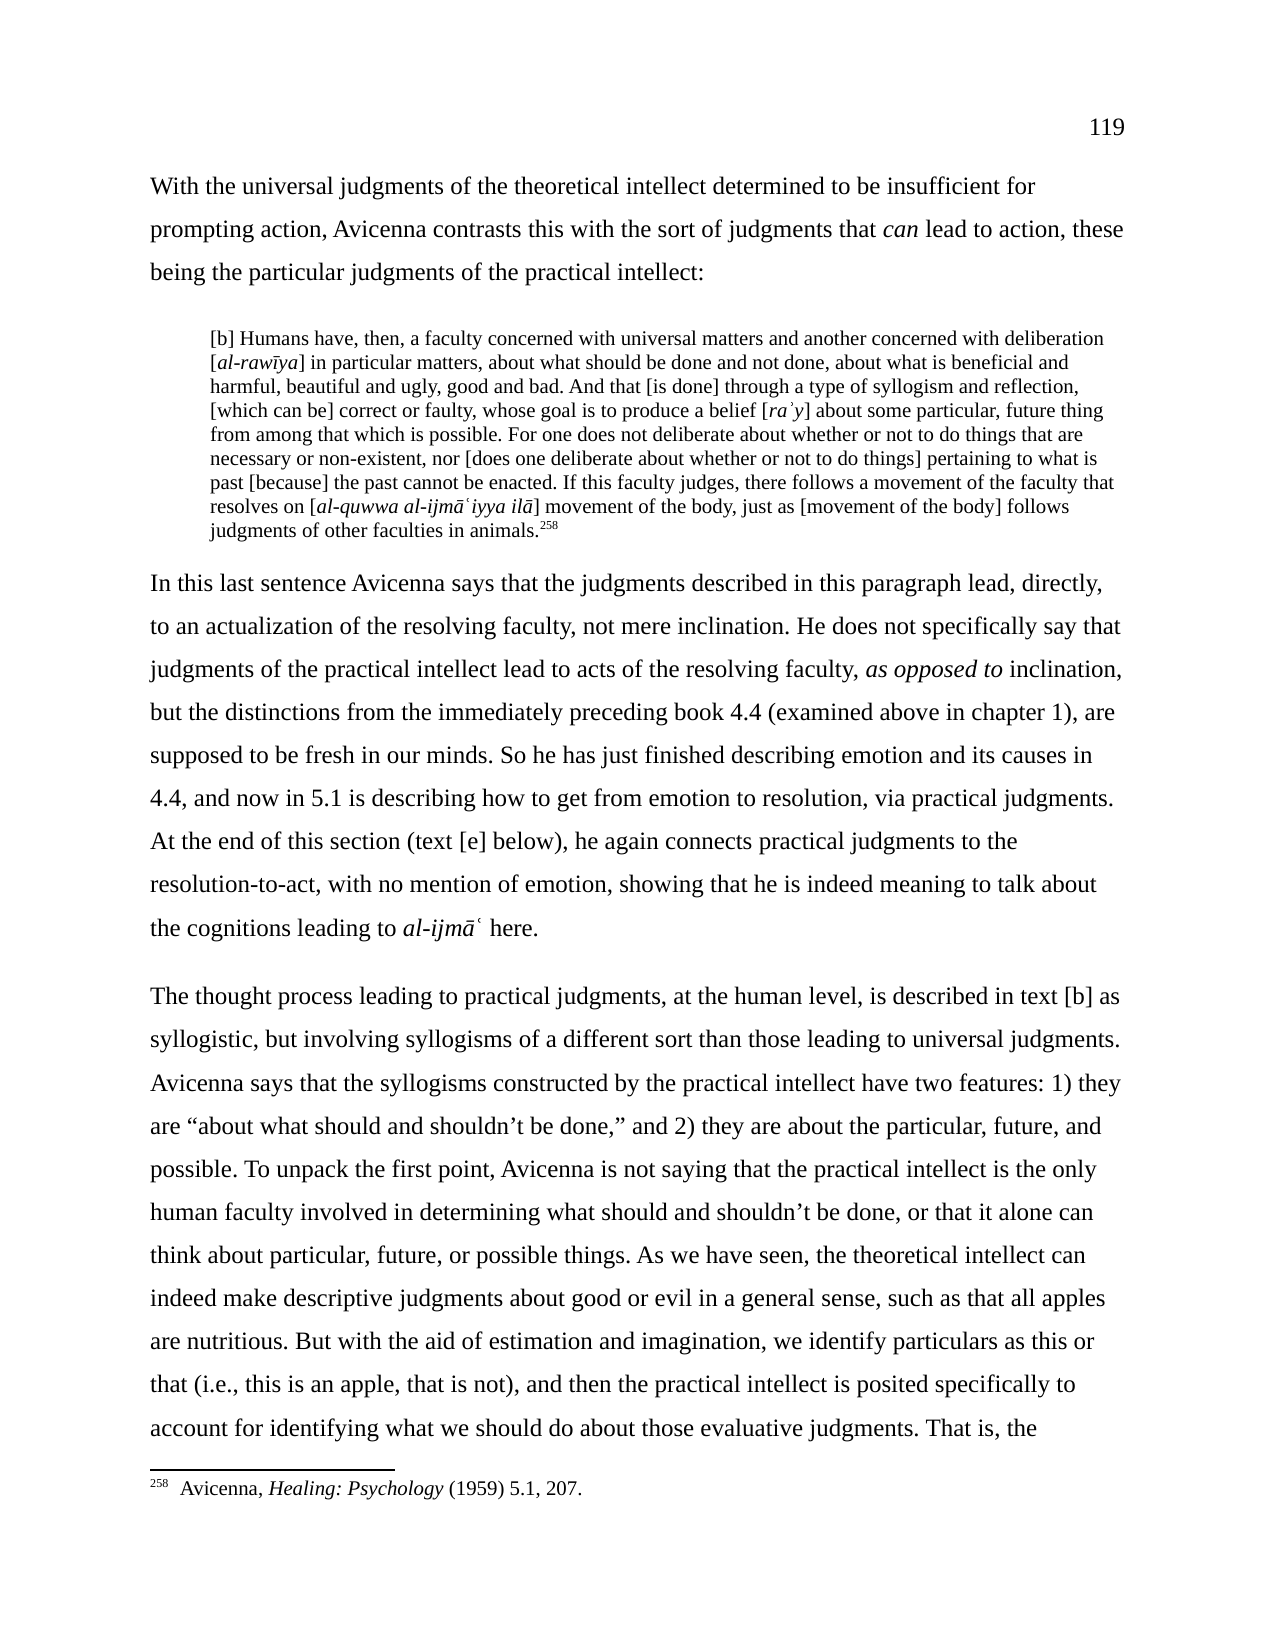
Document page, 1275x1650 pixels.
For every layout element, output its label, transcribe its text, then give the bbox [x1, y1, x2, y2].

text [b] Humans have, then, a faculty concerned with universal matters and another concerned with deliberation [al-rawīya] in particular matters, about what should be done and not done, about what is beneficial and harmful, beautiful and ugly, good and bad. And that [is done] through a type of syllogism and reflection, [which can be] correct or faulty, whose goal is to produce a belief [raʾy] about some particular, future thing from among that which is possible. For one does not deliberate about whether or not to do things that are necessary or non-existent, nor [does one deliberate about whether or not to do things] pertaining to what is past [because] the past cannot be enacted. If this faculty judges, there follows a movement of the faculty that resolves on [al-quwwa al-ijmāʿiyya ilā] movement of the body, just as [movement of the body] follows judgments of other faculties in animals. [210, 326, 1125, 542]
text Avicenna, Healing: Psychology (1959) 5.1, 207. [150, 1476, 1125, 1500]
text With the universal judgments of the theoretical intellect determined to be insufficient for prompting action, Avicenna contrasts this with the sort of judgments that can lead to action, these being the particular judgments of the practical intellect: [150, 171, 1125, 286]
text In this last sentence Avicenna says that the judgments described in this paragraph lead, directly, to an actualization of the resolving faculty, not mere inclination. He does not specifically say that judgments of the practical intellect lead to acts of the resolving faculty, as opposed to inclination, but the distinctions from the immediately preceding book 4.4 (examined above in chapter 1), are supposed to be fresh in our minds. So he has just finished describing emotion and its causes in 4.4, and now in 5.1 is describing how to get from emotion to resolution, via practical judgments. At the end of this section (text [e] below), he again connects practical judgments to the resolution-to-act, with no mention of emotion, showing that he is indeed meaning to talk about the cognitions leading to al-ijmāʿ here. [150, 568, 1125, 941]
text The thought process leading to practical judgments, at the human level, is described in text [b] as syllogistic, but involving syllogisms of a different sort than those leading to universal judgments. Avicenna says that the syllogisms constructed by the practical intellect have two features: 1) they are “about what should and shouldn’t be done,” and 2) they are about the particular, future, and possible. To unpack the first point, Avicenna is not saying that the practical intellect is the only human faculty involved in determining what should and shouldn’t be done, or that it alone can think about particular, future, or possible things. As we have seen, the theoretical intellect can indeed make descriptive judgments about good or evil in a general sense, such as that all apples are nutritious. But with the aid of estimation and imagination, we identify particulars as this or that (i.e., this is an apple, that is not), and then the practical intellect is posited specifically to account for identifying what we should do about those evaluative judgments. That is, the [150, 981, 1125, 1441]
